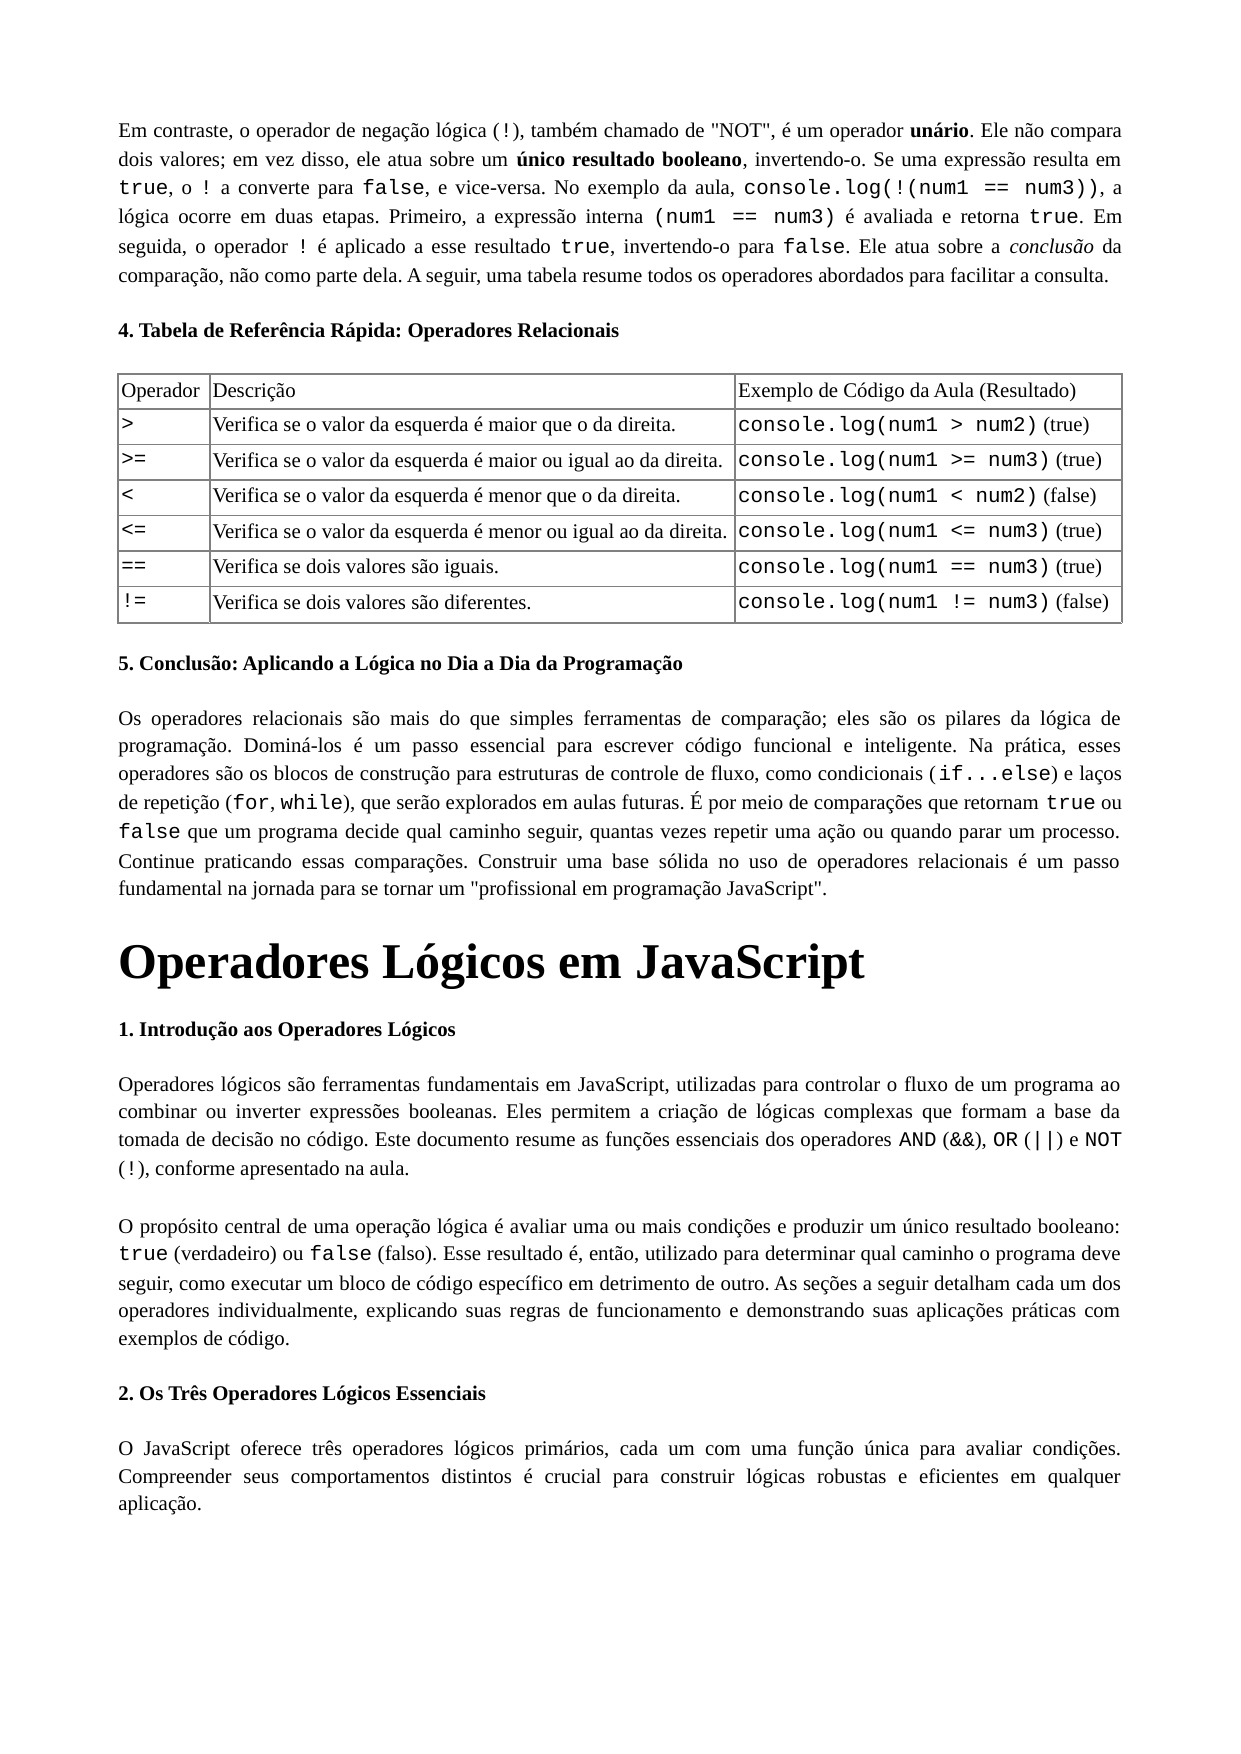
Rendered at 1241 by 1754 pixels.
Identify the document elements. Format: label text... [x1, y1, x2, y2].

table_cell Verifica se o valor da esquerda é maior que o da direita. [211, 410, 734, 444]
table_cell < [119, 481, 209, 515]
table_header Operador [119, 375, 209, 408]
table_header Descrição [211, 375, 734, 408]
text Os operadores relacionais são mais do que simples ferramentas de comparação; eles são os pilares da lógica de programação. Dominá-los é um passo essencial para escrever código funcional e inteligente. Na prática, esses operadores são os blocos de construção para estruturas de controle de fluxo, como condicionais (if...else) e laços de repetição (for, while), que serão explorados em aulas futuras. É por meio de comparações que retornam true ou false que um programa decide qual caminho seguir, quantas vezes repetir uma ação ou quando parar um processo. Continue praticando essas comparações. Construir uma base sólida no uso de operadores relacionais é um passo fundamental na jornada para se tornar um "profissional em programação JavaScript". [118, 706, 1122, 900]
subtitle 1. Introdução aos Operadores Lógicos [118, 1017, 1122, 1041]
subtitle 4. Tabela de Referência Rápida: Operadores Relacionais [118, 318, 1122, 342]
table_cell <= [119, 516, 209, 550]
subtitle 5. Conclusão: Aplicando a Lógica no Dia a Dia da Programação [118, 651, 1122, 674]
table_cell Verifica se o valor da esquerda é menor ou igual ao da direita. [211, 516, 734, 550]
table_cell console.log(num1 > num2) (true) [736, 410, 1121, 444]
table_cell Verifica se o valor da esquerda é maior ou igual ao da direita. [211, 445, 734, 479]
table_cell console.log(num1 < num2) (false) [736, 481, 1121, 515]
table_cell >= [119, 445, 209, 479]
table_cell console.log(num1 != num3) (false) [736, 587, 1121, 621]
table_cell Verifica se dois valores são iguais. [211, 552, 734, 586]
text Em contraste, o operador de negação lógica (!), também chamado de "NOT", é um operador unário. Ele não compara dois valores; em vez disso, ele atua sobre um único resultado booleano, invertendo-o. Se uma expressão resulta em true, o ! a converte para false, e vice-versa. No exemplo da aula, console.log(!(num1 == num3)), a lógica ocorre em duas etapas. Primeiro, a expressão interna (num1 == num3) é avaliada e retorna true. Em seguida, o operador ! é aplicado a esse resultado true, invertendo-o para false. Ele atua sobre a conclusão da comparação, não como parte dela. A seguir, uma tabela resume todos os operadores abordados para facilitar a consulta. [118, 118, 1122, 287]
table_cell console.log(num1 <= num3) (true) [736, 516, 1121, 550]
text O JavaScript oferece três operadores lógicos primários, cada um com uma função única para avaliar condições. Compreender seus comportamentos distintos é crucial para construir lógicas robustas e eficientes em qualquer aplicação. [118, 1436, 1122, 1515]
table_cell > [119, 410, 209, 444]
subtitle Operadores Lógicos em JavaScript [118, 932, 1122, 989]
table_cell Verifica se o valor da esquerda é menor que o da direita. [211, 481, 734, 515]
table_cell console.log(num1 == num3) (true) [736, 552, 1121, 586]
subtitle 2. Os Três Operadores Lógicos Essenciais [118, 1381, 1122, 1405]
table_header Exemplo de Código da Aula (Resultado) [736, 375, 1121, 408]
table_cell Verifica se dois valores são diferentes. [211, 587, 734, 621]
table_cell console.log(num1 >= num3) (true) [736, 445, 1121, 479]
text O propósito central de uma operação lógica é avaliar uma ou mais condições e produzir um único resultado booleano: true (verdadeiro) ou false (falso). Esse resultado é, então, utilizado para determinar qual caminho o programa deve seguir, como executar um bloco de código específico em detrimento de outro. As seções a seguir detalham cada um dos operadores individualmente, explicando suas regras de funcionamento e demonstrando suas aplicações práticas com exemplos de código. [118, 1213, 1122, 1350]
table_cell != [119, 587, 209, 621]
text Operadores lógicos são ferramentas fundamentais em JavaScript, utilizadas para controlar o fluxo de um programa ao combinar ou inverter expressões booleanas. Eles permitem a criação de lógicas complexas que formam a base da tomada de decisão no código. Este documento resume as funções essenciais dos operadores AND (&&), OR (||) e NOT (!), conforme apresentado na aula. [118, 1072, 1122, 1182]
table_cell == [119, 552, 209, 586]
